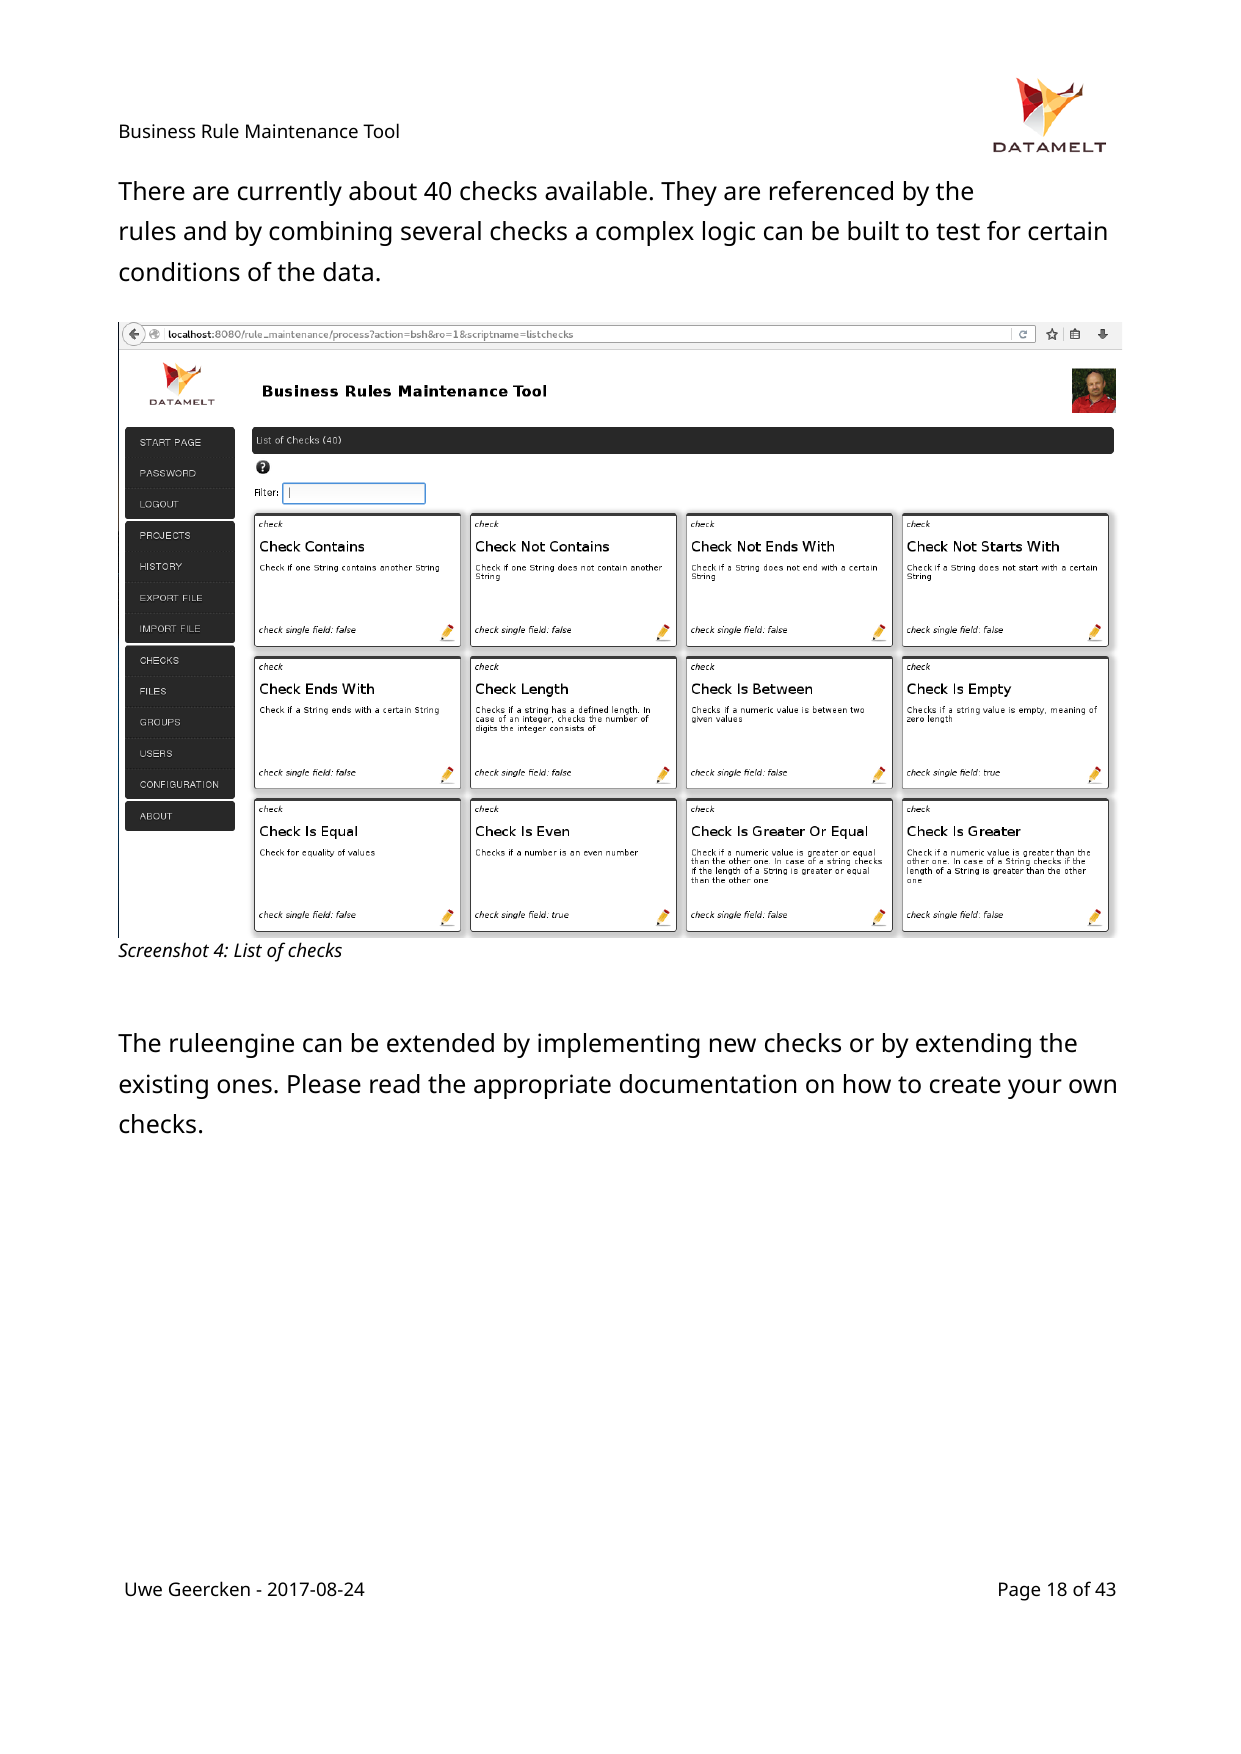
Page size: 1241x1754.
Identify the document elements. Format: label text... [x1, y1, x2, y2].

text The ruleengine can be extended by implementing new checks or by extending the existing ones. Please read the appropriate documentation on how to create your own checks. [118, 1026, 1122, 1141]
text Screenshot 4: List of checks [118, 938, 1122, 963]
picture [118, 322, 1123, 938]
text There are currently about 40 checks available. They are referenced by the rules and by combining several checks a complex logic can be built to test for certain conditions of the data. [118, 173, 1122, 289]
picture [992, 69, 1107, 160]
